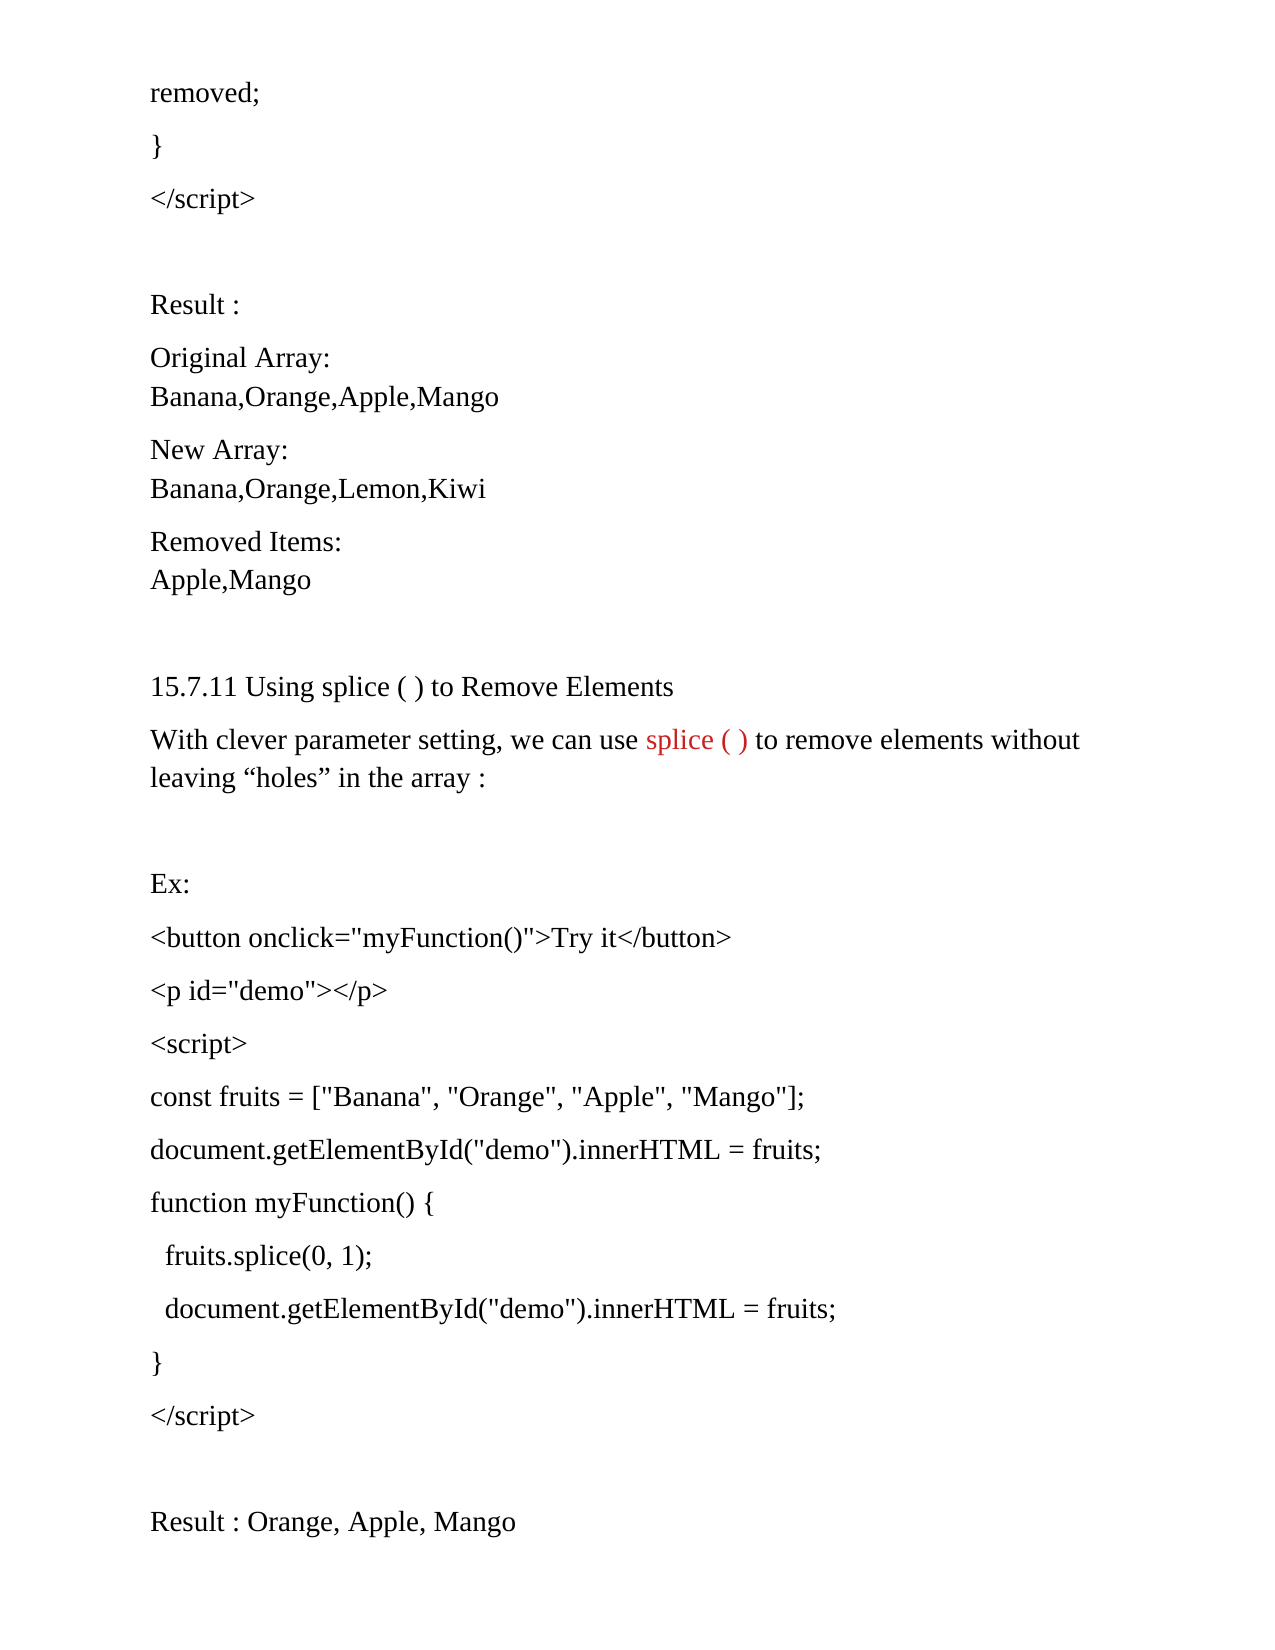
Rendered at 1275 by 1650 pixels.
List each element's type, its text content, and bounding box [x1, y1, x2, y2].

text Ex: [150, 867, 1125, 900]
text <script> [150, 1026, 1125, 1059]
text </script> [150, 1398, 1125, 1431]
text } [150, 128, 1125, 162]
text <p id="demo"></p> [150, 973, 1125, 1006]
text Original Array: Banana,Orange,Apple,Mango [150, 341, 1125, 413]
text document.getElementById("demo").innerHTML = fruits; [150, 1292, 1125, 1325]
text } [150, 1345, 1125, 1378]
text Result : Orange, Apple, Mango [150, 1504, 1125, 1538]
text New Array: Banana,Orange,Lemon,Kiwi [150, 432, 1125, 504]
text 15.7.11 Using splice ( ) to Remove Elements [150, 669, 1125, 702]
text fruits.splice(0, 1); [150, 1238, 1125, 1272]
text removed; [150, 75, 1125, 108]
text With clever parameter setting, we can use splice ( ) to remove elements without leaving “holes” in the array : [150, 722, 1125, 794]
text function myFunction() { [150, 1185, 1125, 1219]
text </script> [150, 181, 1125, 215]
text Result : [150, 287, 1125, 321]
text document.getElementById("demo").innerHTML = fruits; [150, 1132, 1125, 1166]
text const fruits = ["Banana", "Orange", "Apple", "Mango"]; [150, 1079, 1125, 1113]
text <button onclick="myFunction()">Try it</button> [150, 920, 1125, 953]
text Removed Items: Apple,Mango [150, 524, 1125, 596]
